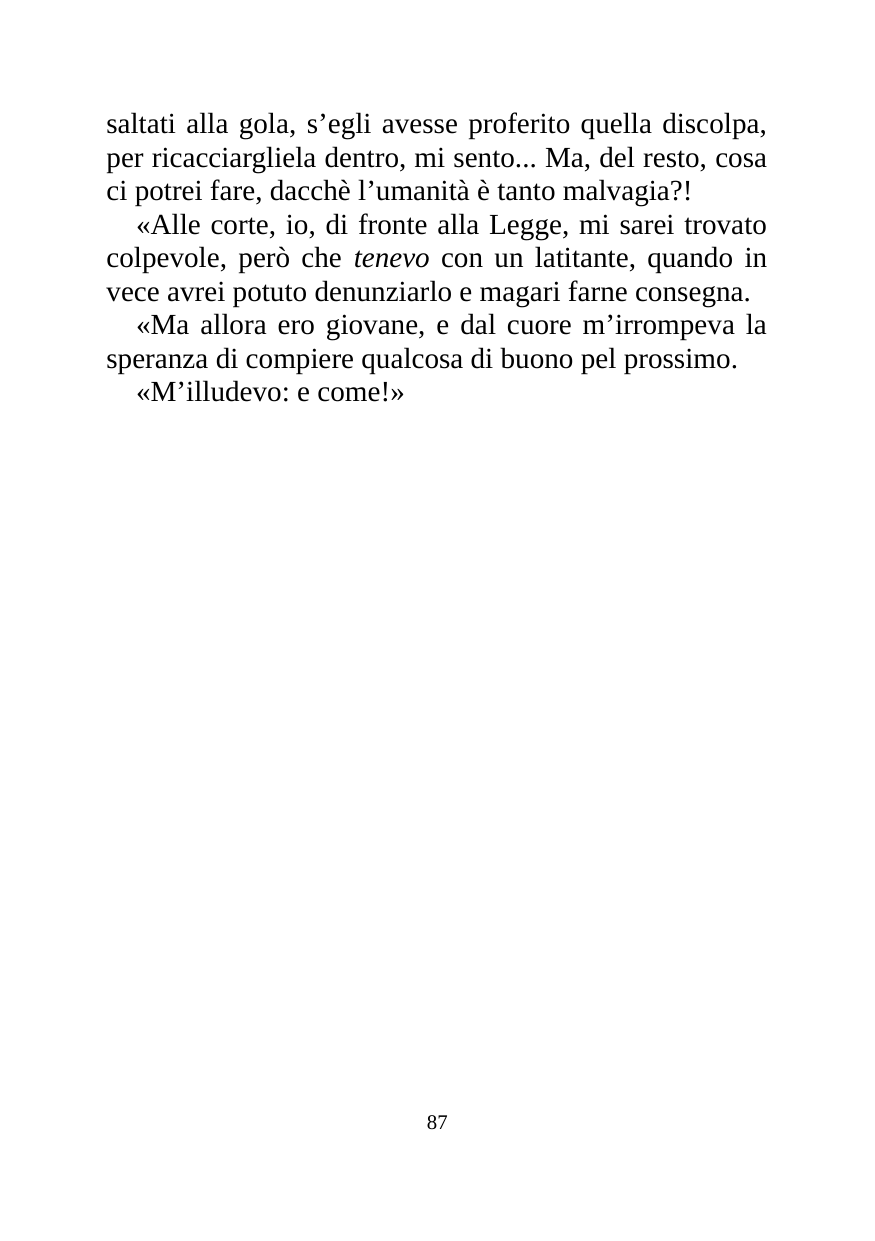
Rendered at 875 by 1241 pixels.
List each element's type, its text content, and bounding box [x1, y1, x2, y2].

text «M’illudevo: e come!» [106, 374, 768, 408]
text «Ma allora ero giovane, e dal cuore m’irrompeva la speranza di compiere qualcosa di buono pel prossimo. [106, 307, 768, 374]
text «Alle corte, io, di fronte alla Legge, mi sarei trovato colpevole, però che tenevo con un latitante, quando in vece avrei potuto denunziarlo e magari farne consegna. [106, 207, 768, 307]
text saltati alla gola, s’egli avesse proferito quella discolpa, per ricacciargliela dentro, mi sento... Ma, del resto, cosa ci potrei fare, dacchè l’umanità è tanto malvagia?! [106, 106, 768, 207]
